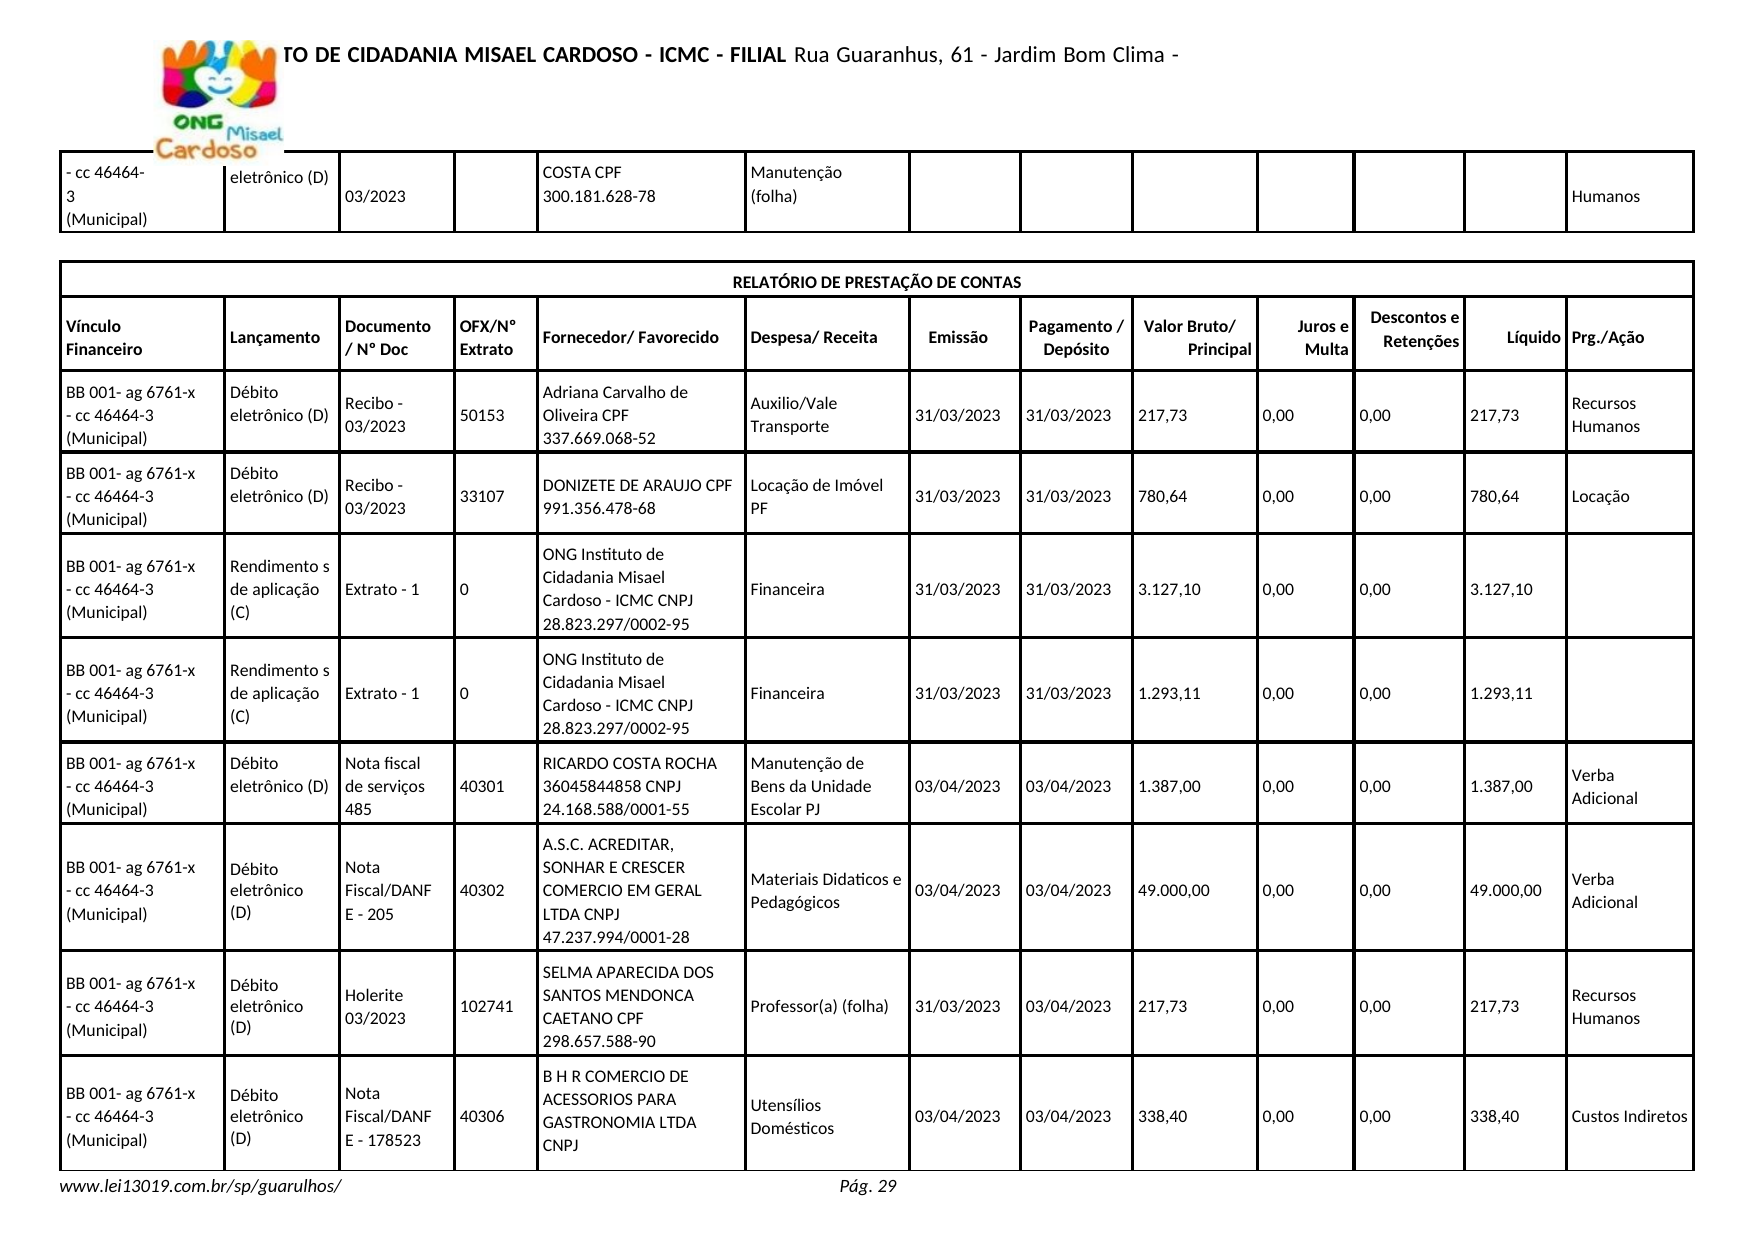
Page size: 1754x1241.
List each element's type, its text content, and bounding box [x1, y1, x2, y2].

table_cell Emissão [911, 298, 1019, 369]
table_cell 31/03/2023 [911, 952, 1019, 1053]
table_cell [1568, 639, 1692, 740]
table_cell [1356, 153, 1463, 231]
table_cell 0,00 [1259, 372, 1352, 450]
table_cell BB 001- ag 6761-x - cc 46464-3 (Municipal) [62, 454, 223, 532]
table_cell Documento / Nº Doc [341, 298, 453, 369]
table_cell 03/04/2023 [911, 744, 1019, 822]
table_cell 31/03/2023 [911, 535, 1019, 636]
table_cell Prg./Ação [1568, 298, 1692, 369]
table_cell BB 001- ag 6761-x - cc 46464-3 (Municipal) [62, 639, 223, 740]
table_cell 0 [456, 639, 536, 740]
table_cell Recursos Humanos [1568, 952, 1692, 1053]
table_cell [1568, 535, 1692, 636]
table_cell Materiais Didaticos e Pedagógicos [747, 825, 908, 949]
table_cell Manutenção de Bens da Unidade Escolar PJ [747, 744, 908, 822]
table_cell Recibo - 03/2023 [341, 454, 453, 532]
table_cell 0,00 [1259, 825, 1352, 949]
table_cell Valor Bruto/ Principal [1134, 298, 1256, 369]
table_cell BB 001- ag 6761-x - cc 46464-3 (Municipal) [62, 535, 223, 636]
table_cell RICARDO COSTA ROCHA 36045844858 CNPJ 24.168.588/0001-55 [539, 744, 744, 822]
table_cell [456, 153, 536, 231]
table_cell 217,73 [1466, 952, 1565, 1053]
table_cell Verba Adicional [1568, 825, 1692, 949]
table_cell BB 001- ag 6761-x - cc 46464-3 (Municipal) [62, 744, 223, 822]
table_cell 338,40 [1134, 1057, 1256, 1169]
table_cell Humanos [1568, 153, 1692, 231]
table_cell OFX/Nº Extrato [456, 298, 536, 369]
table_cell 31/03/2023 [1022, 372, 1131, 450]
table_cell Débito eletrônico (D) [226, 952, 338, 1053]
table_cell Débito eletrônico (D) [226, 372, 338, 450]
table_cell Débito eletrônico (D) [226, 744, 338, 822]
table_cell Recibo - 03/2023 [341, 372, 453, 450]
table_cell ONG Instituto de Cidadania Misael Cardoso - ICMC CNPJ 28.823.297/0002-95 [539, 639, 744, 740]
table_cell 217,73 [1466, 372, 1565, 450]
table_cell Juros e Multa [1259, 298, 1352, 369]
table_cell 0,00 [1356, 952, 1463, 1053]
table_cell [1134, 153, 1256, 231]
table_cell Líquido [1466, 298, 1565, 369]
table_cell Locação [1568, 454, 1692, 532]
table_cell 03/04/2023 [1022, 952, 1131, 1053]
table_cell Holerite 03/2023 [341, 952, 453, 1053]
table_cell 0,00 [1259, 744, 1352, 822]
table_cell 780,64 [1466, 454, 1565, 532]
table_cell 03/04/2023 [911, 1057, 1019, 1169]
table_cell Débito eletrônico (D) [226, 1057, 338, 1169]
table_cell [911, 153, 1019, 231]
table_cell B H R COMERCIO DE ACESSORIOS PARA GASTRONOMIA LTDA CNPJ [539, 1057, 744, 1169]
table_cell [1022, 153, 1131, 231]
table_cell Débito eletrônico (D) [226, 825, 338, 949]
table_cell BB 001- ag 6761-x - cc 46464-3 (Municipal) [62, 952, 223, 1053]
table_cell 217,73 [1134, 952, 1256, 1053]
table_cell Professor(a) (folha) [747, 952, 908, 1053]
table_cell 780,64 [1134, 454, 1256, 532]
table_cell 0,00 [1356, 744, 1463, 822]
table_cell 31/03/2023 [1022, 639, 1131, 740]
table_cell Nota Fiscal/DANF E - 205 [341, 825, 453, 949]
table_cell Rendimento s de aplicação (C) [226, 639, 338, 740]
table_cell Verba Adicional [1568, 744, 1692, 822]
table_cell Extrato - 1 [341, 639, 453, 740]
table_cell 03/2023 [341, 153, 453, 231]
table_cell 102741 [456, 952, 536, 1053]
table_cell ONG Instituto de Cidadania Misael Cardoso - ICMC CNPJ 28.823.297/0002-95 [539, 535, 744, 636]
table_cell 49.000,00 [1134, 825, 1256, 949]
table_cell 50153 [456, 372, 536, 450]
table_cell 0,00 [1356, 454, 1463, 532]
table_cell 40302 [456, 825, 536, 949]
table_cell 49.000,00 [1466, 825, 1565, 949]
table_cell 0,00 [1259, 454, 1352, 532]
table_cell Locação de Imóvel PF [747, 454, 908, 532]
table_cell 3.127,10 [1466, 535, 1565, 636]
table_cell SELMA APARECIDA DOS SANTOS MENDONCA CAETANO CPF 298.657.588-90 [539, 952, 744, 1053]
table_cell Adriana Carvalho de Oliveira CPF 337.669.068-52 [539, 372, 744, 450]
table_cell 0,00 [1356, 825, 1463, 949]
table_cell 03/04/2023 [1022, 825, 1131, 949]
table_cell Pagamento / Depósito [1022, 298, 1131, 369]
table_cell Descontos e Retenções [1356, 298, 1463, 369]
table_cell Fornecedor/ Favorecido [539, 298, 744, 369]
table_cell 0 [456, 535, 536, 636]
table_cell COSTA CPF 300.181.628-78 [539, 153, 744, 231]
table_cell Manutenção (folha) [747, 153, 908, 231]
table_cell 31/03/2023 [1022, 454, 1131, 532]
table_cell eletrônico (D) [226, 153, 338, 231]
table_cell 1.293,11 [1134, 639, 1256, 740]
table_cell Financeira [747, 535, 908, 636]
table_cell Utensílios Domésticos [747, 1057, 908, 1169]
table_cell 3.127,10 [1134, 535, 1256, 636]
table_cell - cc 46464-3 (Municipal) [62, 153, 223, 231]
table_cell 0,00 [1356, 372, 1463, 450]
table_cell 03/04/2023 [1022, 744, 1131, 822]
table_cell 40306 [456, 1057, 536, 1169]
table_cell BB 001- ag 6761-x - cc 46464-3 (Municipal) [62, 372, 223, 450]
table_cell 0,00 [1259, 639, 1352, 740]
table_cell Auxilio/Vale Transporte [747, 372, 908, 450]
table_cell Débito eletrônico (D) [226, 454, 338, 532]
table_cell 1.293,11 [1466, 639, 1565, 740]
table_cell 0,00 [1356, 639, 1463, 740]
table_cell Rendimento s de aplicação (C) [226, 535, 338, 636]
table_header RELATÓRIO DE PRESTAÇÃO DE CONTAS [62, 263, 1692, 295]
table_cell 0,00 [1356, 1057, 1463, 1169]
table_cell 0,00 [1259, 535, 1352, 636]
table_cell 40301 [456, 744, 536, 822]
table_cell A.S.C. ACREDITAR, SONHAR E CRESCER COMERCIO EM GERAL LTDA CNPJ 47.237.994/0001-28 [539, 825, 744, 949]
table_cell Recursos Humanos [1568, 372, 1692, 450]
table_cell 03/04/2023 [911, 825, 1019, 949]
table_cell BB 001- ag 6761-x - cc 46464-3 (Municipal) [62, 1057, 223, 1169]
table_cell Vínculo Financeiro [62, 298, 223, 369]
table_cell Custos Indiretos [1568, 1057, 1692, 1169]
table_cell 338,40 [1466, 1057, 1565, 1169]
table_cell Nota fiscal de serviços 485 [341, 744, 453, 822]
table_cell 03/04/2023 [1022, 1057, 1131, 1169]
table_cell BB 001- ag 6761-x - cc 46464-3 (Municipal) [62, 825, 223, 949]
table_cell 217,73 [1134, 372, 1256, 450]
table_cell Lançamento [226, 298, 338, 369]
table_cell Despesa/ Receita [747, 298, 908, 369]
table_cell DONIZETE DE ARAUJO CPF 991.356.478-68 [539, 454, 744, 532]
table_cell 0,00 [1259, 1057, 1352, 1169]
table_cell 1.387,00 [1466, 744, 1565, 822]
table_cell 31/03/2023 [911, 372, 1019, 450]
table_cell [1466, 153, 1565, 231]
table_cell 31/03/2023 [911, 639, 1019, 740]
table_cell 33107 [456, 454, 536, 532]
table_cell 0,00 [1259, 952, 1352, 1053]
table_cell 31/03/2023 [1022, 535, 1131, 636]
table_cell Nota Fiscal/DANF E - 178523 [341, 1057, 453, 1169]
table_cell 1.387,00 [1134, 744, 1256, 822]
table_cell 31/03/2023 [911, 454, 1019, 532]
table_cell Extrato - 1 [341, 535, 453, 636]
table_cell [1259, 153, 1352, 231]
table_cell 0,00 [1356, 535, 1463, 636]
table_cell Financeira [747, 639, 908, 740]
